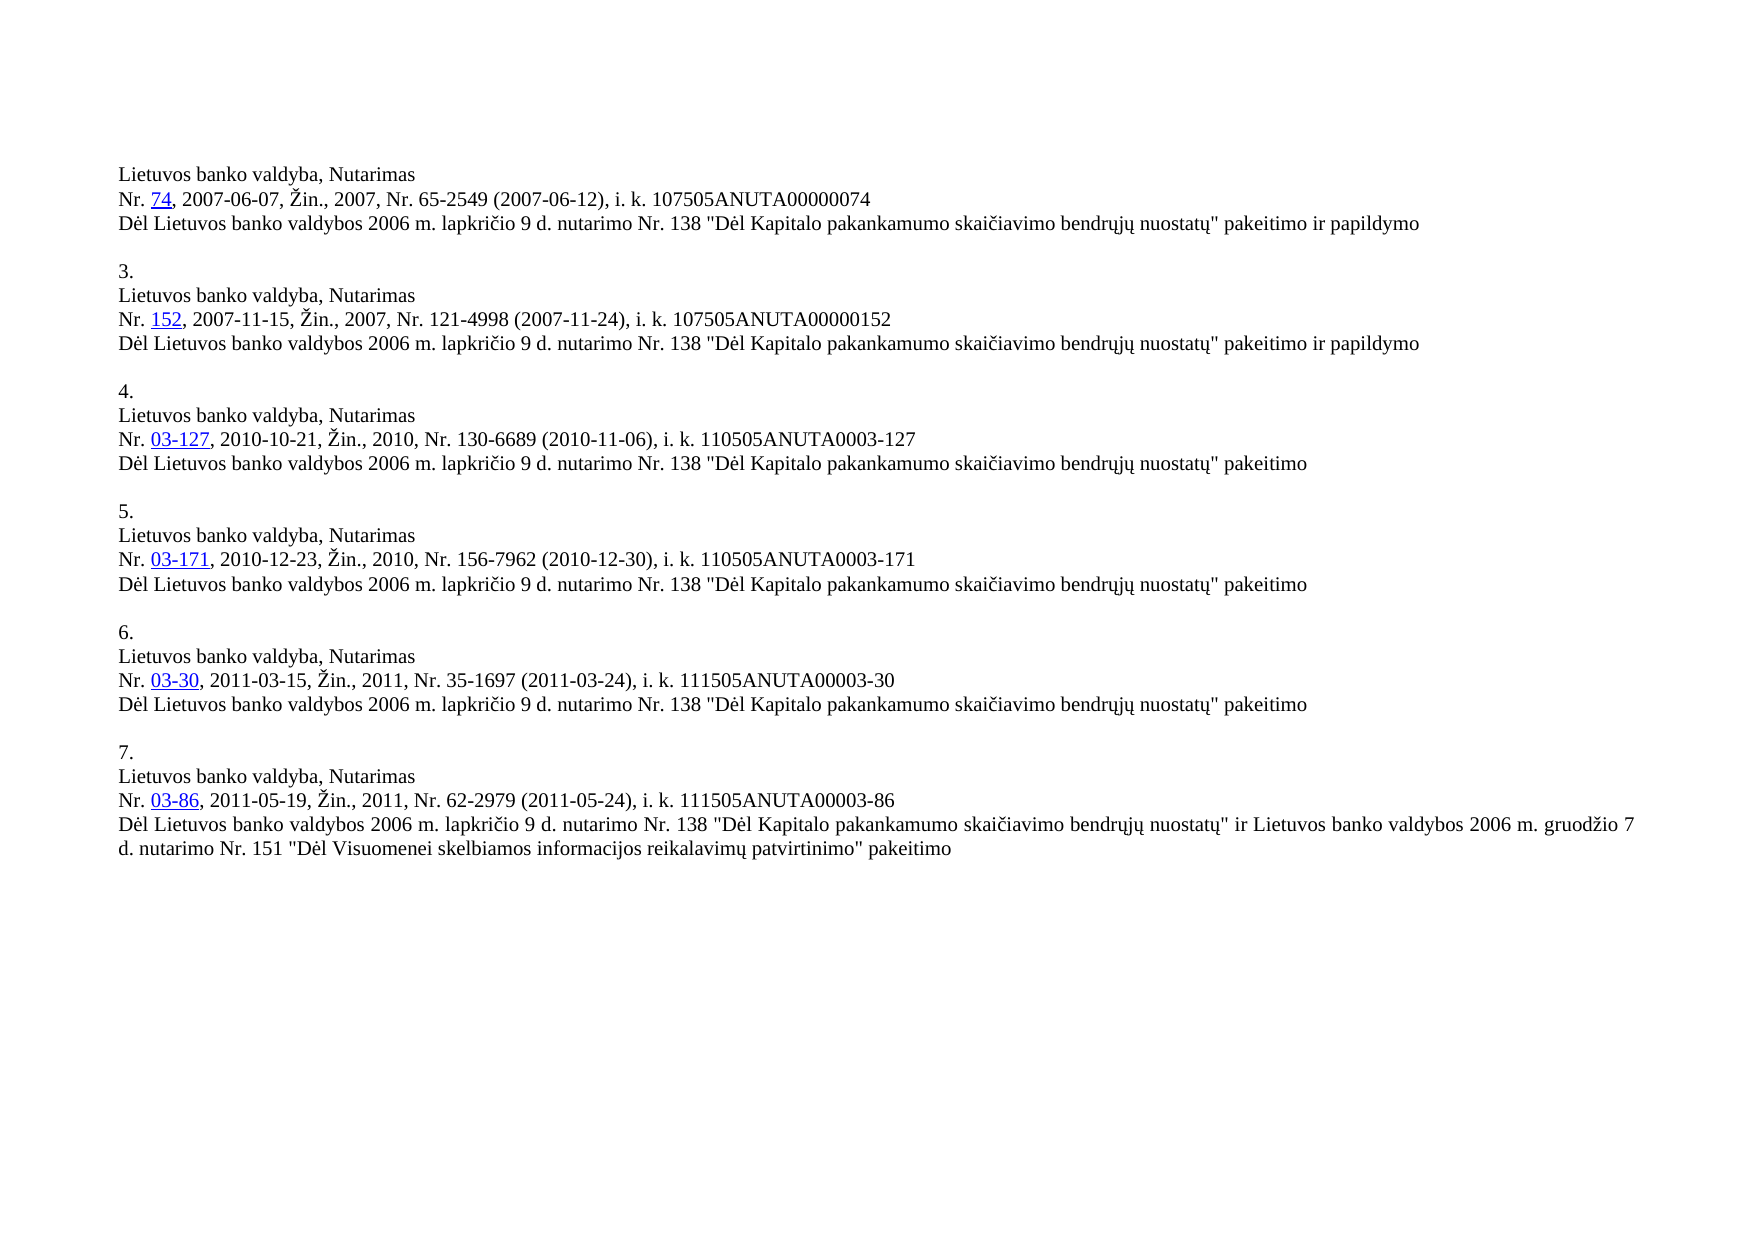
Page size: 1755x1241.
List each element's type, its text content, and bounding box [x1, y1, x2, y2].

text Lietuvos banko valdyba, Nutarimas [118, 403, 1636, 427]
text 5. [118, 499, 1636, 523]
text Nr. 03-171, 2010-12-23, Žin., 2010, Nr. 156-7962 (2010-12-30), i. k. 110505ANUTA0003-171 [118, 547, 1636, 571]
text Nr. 74, 2007-06-07, Žin., 2007, Nr. 65-2549 (2007-06-12), i. k. 107505ANUTA00000074 [118, 186, 1636, 211]
text Dėl Lietuvos banko valdybos 2006 m. lapkričio 9 d. nutarimo Nr. 138 "Dėl Kapitalo pakankamumo skaičiavimo bendrųjų nuostatų" pakeitimo [118, 451, 1636, 475]
text Dėl Lietuvos banko valdybos 2006 m. lapkričio 9 d. nutarimo Nr. 138 "Dėl Kapitalo pakankamumo skaičiavimo bendrųjų nuostatų" pakeitimo ir papildymo [118, 331, 1636, 355]
text 6. [118, 619, 1636, 644]
text Lietuvos banko valdyba, Nutarimas [118, 162, 1636, 186]
text Dėl Lietuvos banko valdybos 2006 m. lapkričio 9 d. nutarimo Nr. 138 "Dėl Kapitalo pakankamumo skaičiavimo bendrųjų nuostatų" pakeitimo [118, 571, 1636, 596]
text Nr. 152, 2007-11-15, Žin., 2007, Nr. 121-4998 (2007-11-24), i. k. 107505ANUTA00000152 [118, 307, 1636, 331]
text Lietuvos banko valdyba, Nutarimas [118, 644, 1636, 668]
text 3. [118, 259, 1636, 283]
text Lietuvos banko valdyba, Nutarimas [118, 283, 1636, 307]
text Lietuvos banko valdyba, Nutarimas [118, 764, 1636, 788]
text Nr. 03-86, 2011-05-19, Žin., 2011, Nr. 62-2979 (2011-05-24), i. k. 111505ANUTA00003-86 [118, 788, 1636, 812]
text 7. [118, 740, 1636, 764]
text Dėl Lietuvos banko valdybos 2006 m. lapkričio 9 d. nutarimo Nr. 138 "Dėl Kapitalo pakankamumo skaičiavimo bendrųjų nuostatų" ir Lietuvos banko valdybos 2006 m. gruodžio 7 d. nutarimo Nr. 151 "Dėl Visuomenei skelbiamos informacijos reikalavimų patvirtinimo" pakeitimo [118, 812, 1636, 860]
text Dėl Lietuvos banko valdybos 2006 m. lapkričio 9 d. nutarimo Nr. 138 "Dėl Kapitalo pakankamumo skaičiavimo bendrųjų nuostatų" pakeitimo [118, 692, 1636, 716]
text Nr. 03-30, 2011-03-15, Žin., 2011, Nr. 35-1697 (2011-03-24), i. k. 111505ANUTA00003-30 [118, 668, 1636, 692]
text Dėl Lietuvos banko valdybos 2006 m. lapkričio 9 d. nutarimo Nr. 138 "Dėl Kapitalo pakankamumo skaičiavimo bendrųjų nuostatų" pakeitimo ir papildymo [118, 211, 1636, 234]
text Lietuvos banko valdyba, Nutarimas [118, 523, 1636, 547]
text Nr. 03-127, 2010-10-21, Žin., 2010, Nr. 130-6689 (2010-11-06), i. k. 110505ANUTA0003-127 [118, 427, 1636, 451]
text 4. [118, 379, 1636, 403]
